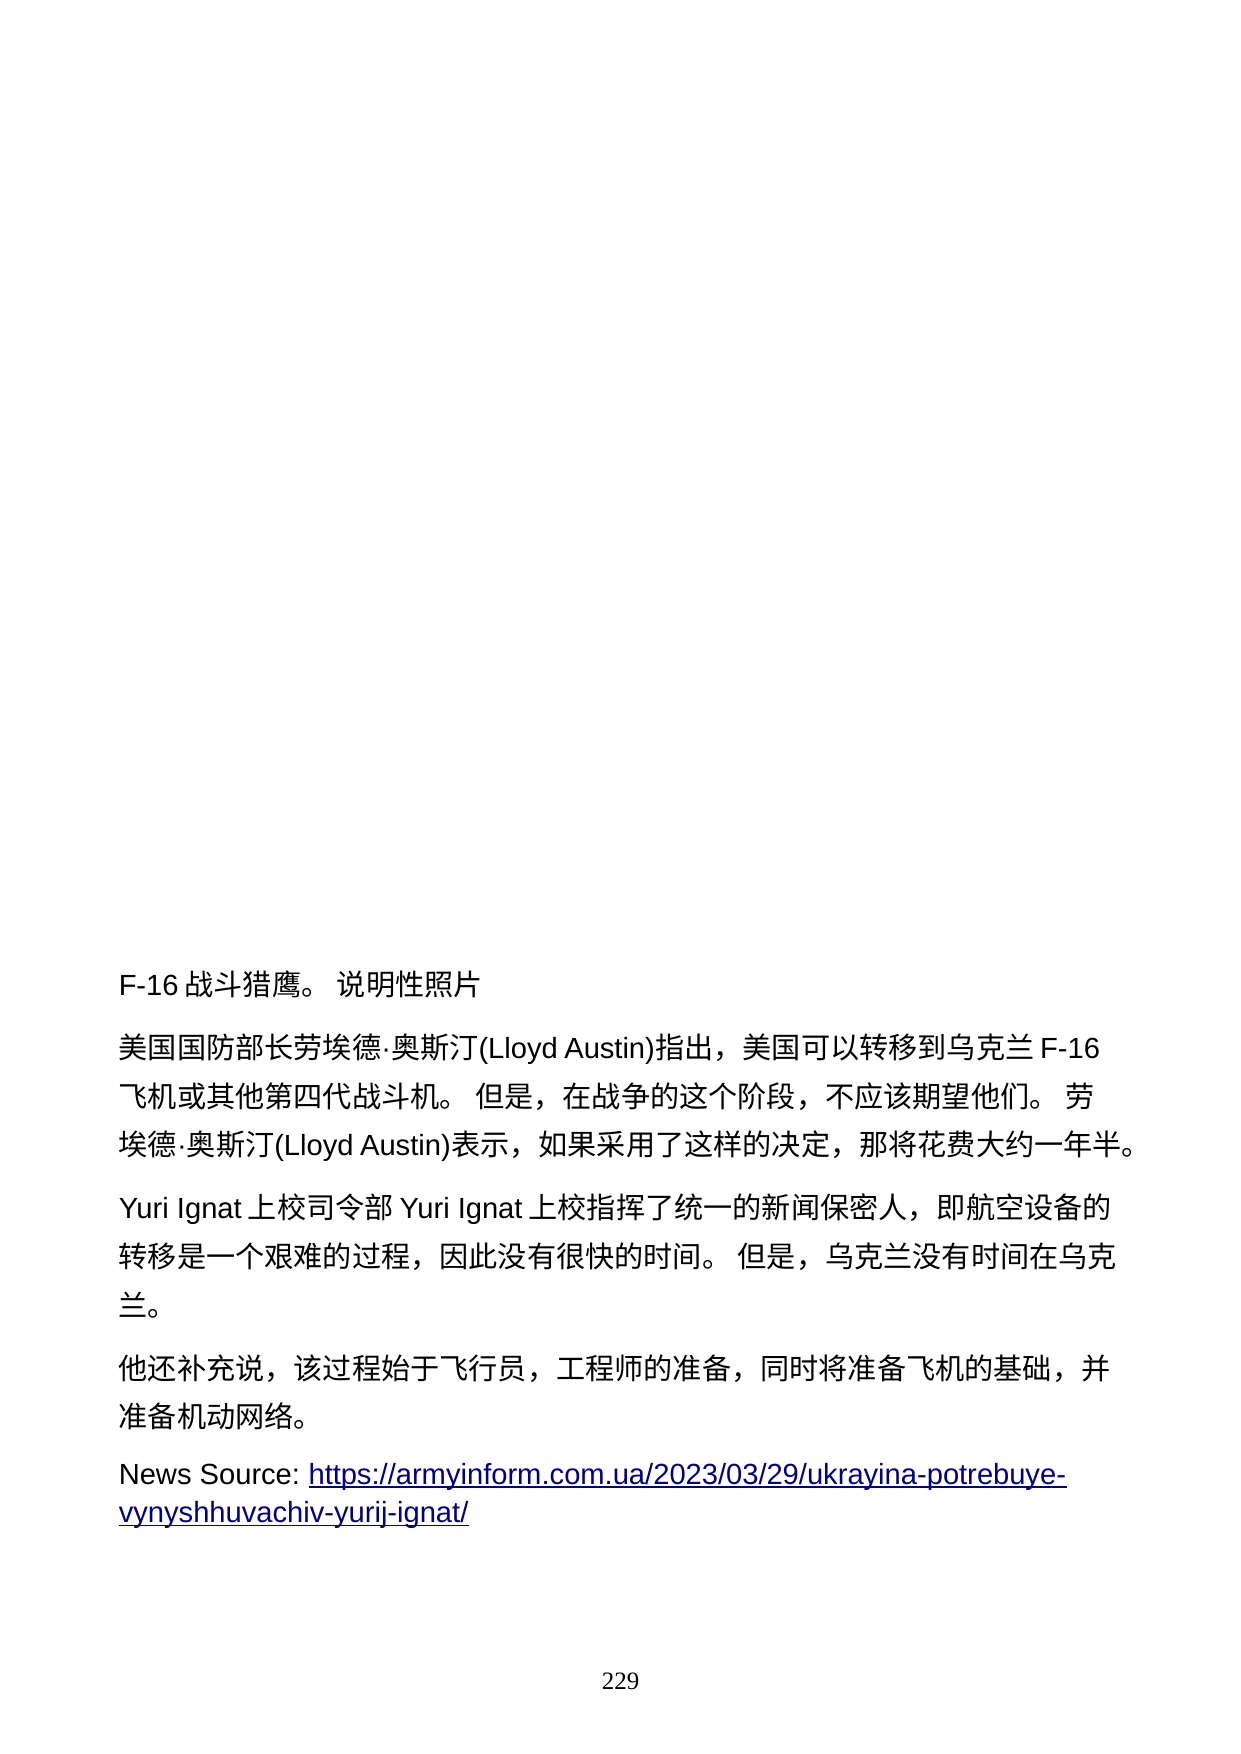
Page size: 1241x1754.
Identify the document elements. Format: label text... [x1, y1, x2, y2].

text News Source: https://armyinform.com.ua/2023/03/29/ukrayina-potrebuye-vynyshhuvachiv-yurij-ignat/ [118, 1457, 1122, 1529]
text 美国国防部长劳埃德·奥斯汀(Lloyd Austin)指出，美国可以转移到乌克兰F-16飞机或其他第四代战斗机。 但是，在战争的这个阶段，不应该期望他们。 劳埃德·奥斯汀(Lloyd Austin)表示，如果采用了这样的决定，那将花费大约一年半。 [118, 1025, 1122, 1164]
text F-16战斗猎鹰。 说明性照片 [118, 118, 1122, 1004]
text Yuri Ignat上校司令部Yuri Ignat上校指挥了统一的新闻保密人，即航空设备的转移是一个艰难的过程，因此没有很快的时间。 但是，乌克兰没有时间在乌克兰。 [118, 1185, 1122, 1324]
text 他还补充说，该过程始于飞行员，工程师的准备，同时将准备飞机的基础，并准备机动网络。 [118, 1345, 1122, 1436]
